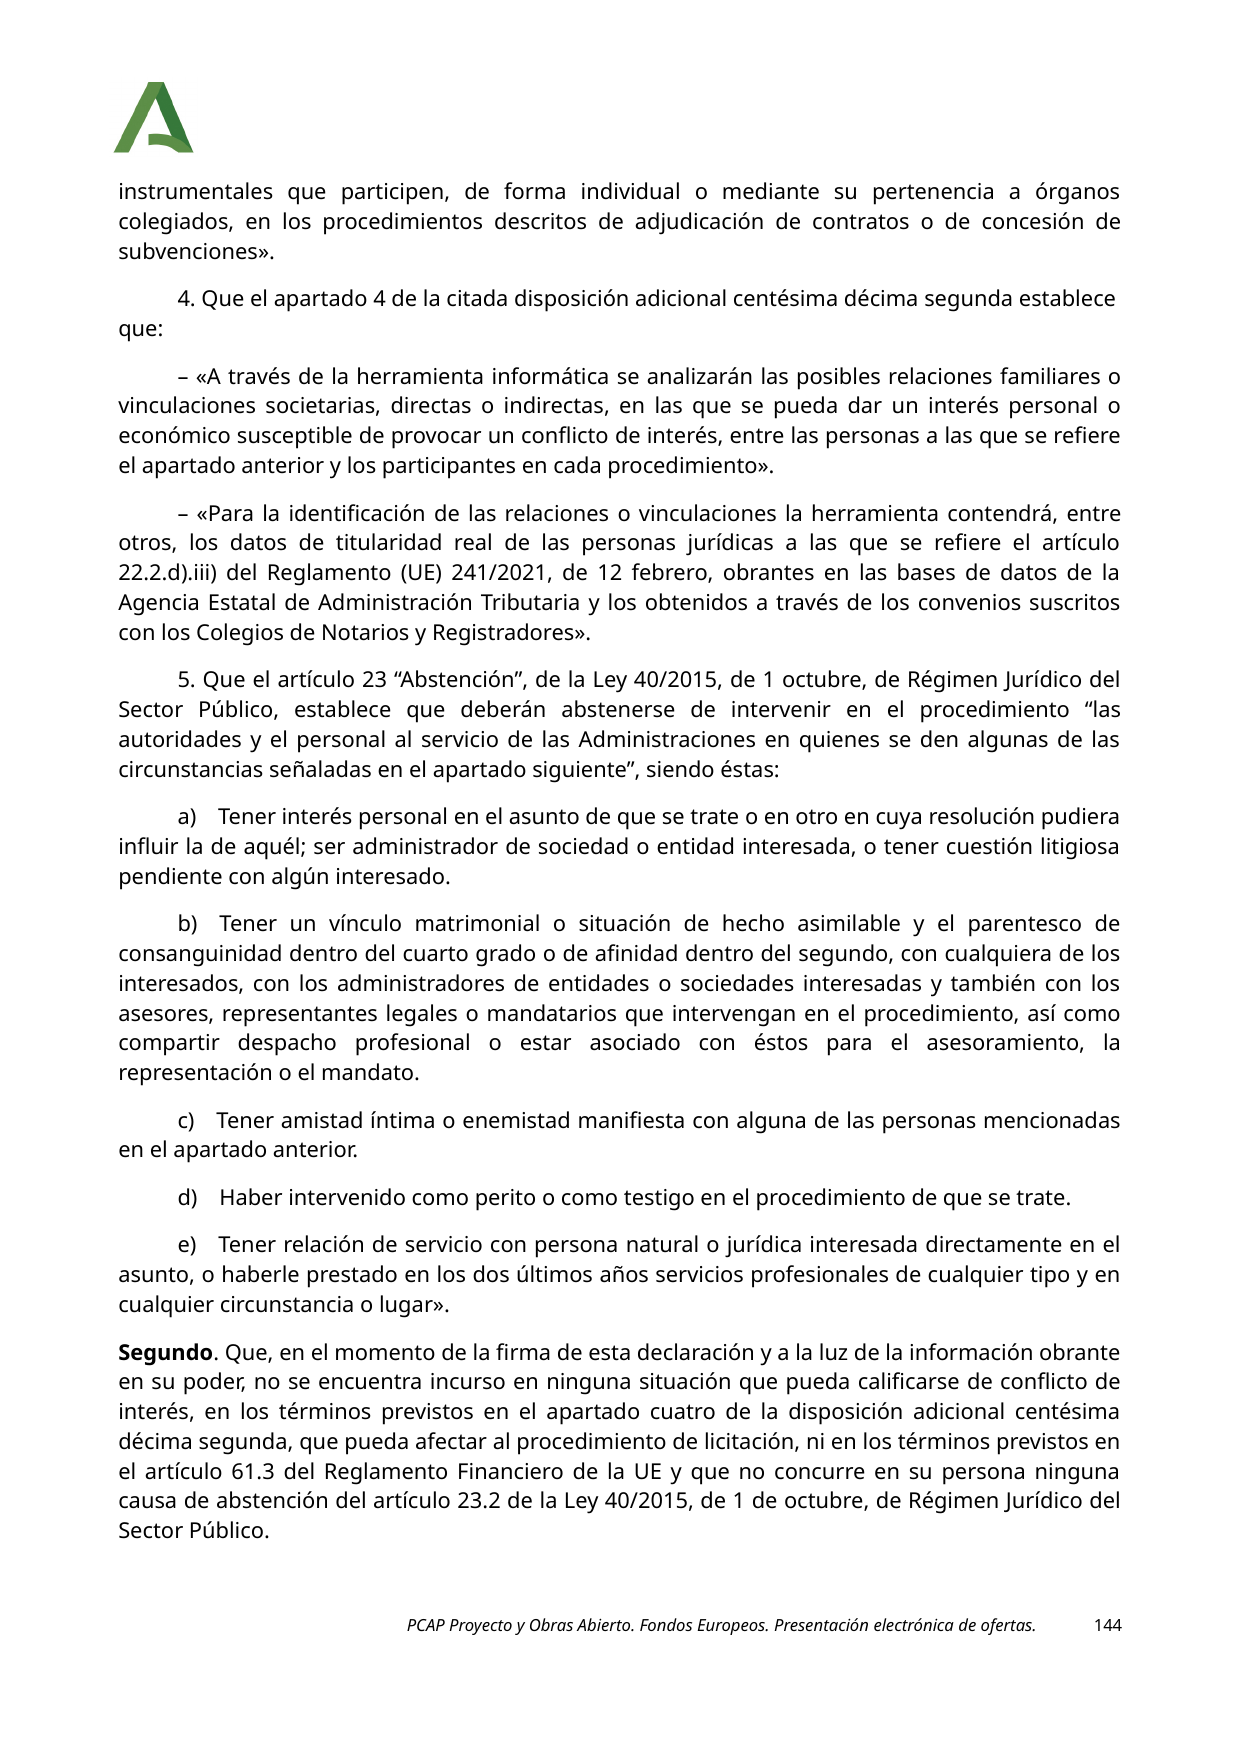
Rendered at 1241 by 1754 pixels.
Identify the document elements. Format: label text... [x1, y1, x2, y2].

text – «A través de la herramienta informática se analizarán las posibles relaciones familiares o vinculaciones societarias, directas o indirectas, en las que se pueda dar un interés personal o económico susceptible de provocar un conflicto de interés, entre las personas a las que se refiere el apartado anterior y los participantes en cada procedimiento». [118, 361, 1122, 480]
text 4. Que el apartado 4 de la citada disposición adicional centésima décima segunda establece que: [118, 283, 1122, 343]
text b) Tener un vínculo matrimonial o situación de hecho asimilable y el parentesco de consanguinidad dentro del cuarto grado o de afinidad dentro del segundo, con cualquiera de los interesados, con los administradores de entidades o sociedades interesadas y también con los asesores, representantes legales o mandatarios que intervengan en el procedimiento, así como compartir despacho profesional o estar asociado con éstos para el asesoramiento, la representación o el mandato. [118, 908, 1122, 1087]
text – «Para la identificación de las relaciones o vinculaciones la herramienta contendrá, entre otros, los datos de titularidad real de las personas jurídicas a las que se refiere el artículo 22.2.d).iii) del Reglamento (UE) 241/2021, de 12 febrero, obrantes en las bases de datos de la Agencia Estatal de Administración Tributaria y los obtenidos a través de los convenios suscritos con los Colegios de Notarios y Registradores». [118, 498, 1122, 647]
picture [109, 77, 198, 157]
text 5. Que el artículo 23 “Abstención”, de la Ley 40/2015, de 1 octubre, de Régimen Jurídico del Sector Público, establece que deberán abstenerse de intervenir en el procedimiento “las autoridades y el personal al servicio de las Administraciones en quienes se den algunas de las circunstancias señaladas en el apartado siguiente”, siendo éstas: [118, 664, 1122, 783]
text d) Haber intervenido como perito o como testigo en el procedimiento de que se trate. [118, 1182, 1122, 1212]
text c) Tener amistad íntima o enemistad manifiesta con alguna de las personas mencionadas en el apartado anterior. [118, 1105, 1122, 1164]
text a) Tener interés personal en el asunto de que se trate o en otro en cuya resolución pudiera influir la de aquél; ser administrador de sociedad o entidad interesada, o tener cuestión litigiosa pendiente con algún interesado. [118, 801, 1122, 891]
text e) Tener relación de servicio con persona natural o jurídica interesada directamente en el asunto, o haberle prestado en los dos últimos años servicios profesionales de cualquier tipo y en cualquier circunstancia o lugar». [118, 1229, 1122, 1319]
text instrumentales que participen, de forma individual o mediante su pertenencia a órganos colegiados, en los procedimientos descritos de adjudicación de contratos o de concesión de subvenciones». [118, 176, 1122, 266]
text Segundo. Que, en el momento de la firma de esta declaración y a la luz de la información obrante en su poder, no se encuentra incurso en ninguna situación que pueda calificarse de conflicto de interés, en los términos previstos en el apartado cuatro de la disposición adicional centésima décima segunda, que pueda afectar al procedimiento de licitación, ni en los términos previstos en el artículo 61.3 del Reglamento Financiero de la UE y que no concurre en su persona ninguna causa de abstención del artículo 23.2 de la Ley 40/2015, de 1 de octubre, de Régimen Jurídico del Sector Público. [118, 1337, 1122, 1545]
